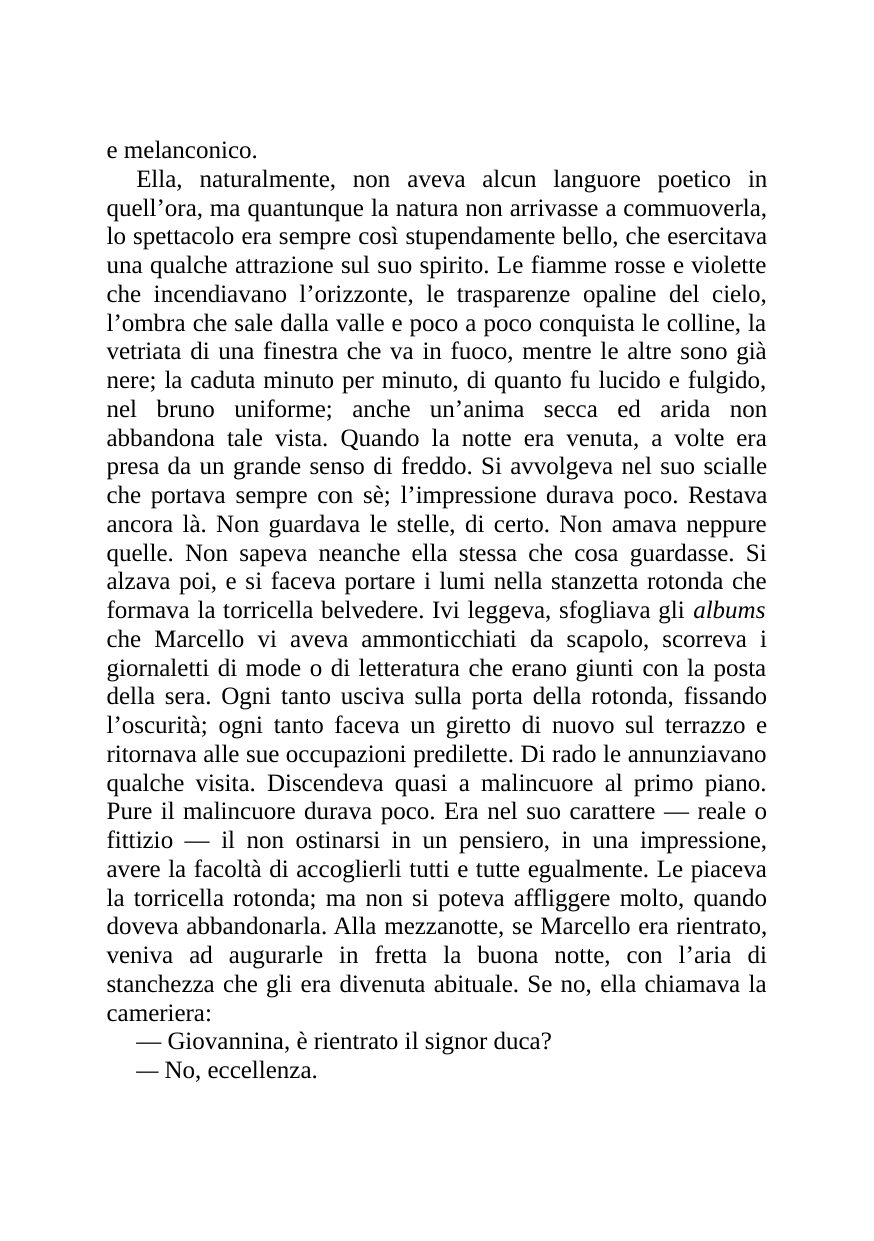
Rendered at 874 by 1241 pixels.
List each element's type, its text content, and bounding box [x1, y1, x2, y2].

text — No, eccellenza. [106, 1055, 768, 1084]
text Ella, naturalmente, non aveva alcun languore poetico in quell’ora, ma quantunque la natura non arrivasse a commuoverla, lo spettacolo era sempre così stupendamente bello, che esercitava una qualche attrazione sul suo spirito. Le fiamme rosse e violette che incendiavano l’orizzonte, le trasparenze opaline del cielo, l’ombra che sale dalla valle e poco a poco conquista le colline, la vetriata di una finestra che va in fuoco, mentre le altre sono già nere; la caduta minuto per minuto, di quanto fu lucido e fulgido, nel bruno uniforme; anche un’anima secca ed arida non abbandona tale vista. Quando la notte era venuta, a volte era presa da un grande senso di freddo. Si avvolgeva nel suo scialle che portava sempre con sè; l’impressione durava poco. Restava ancora là. Non guardava le stelle, di certo. Non amava neppure quelle. Non sapeva neanche ella stessa che cosa guardasse. Si alzava poi, e si faceva portare i lumi nella stanzetta rotonda che formava la torricella belvedere. Ivi leggeva, sfogliava gli albums che Marcello vi aveva ammonticchiati da scapolo, scorreva i giornaletti di mode o di letteratura che erano giunti con la posta della sera. Ogni tanto usciva sulla porta della rotonda, fissando l’oscurità; ogni tanto faceva un giretto di nuovo sul terrazzo e ritornava alle sue occupazioni predilette. Di rado le annunziavano qualche visita. Discendeva quasi a malincuore al primo piano. Pure il malincuore durava poco. Era nel suo carattere — reale o fittizio — il non ostinarsi in un pensiero, in una impressione, avere la facoltà di accoglierli tutti e tutte egualmente. Le piaceva la torricella rotonda; ma non si poteva affliggere molto, quando doveva abbandonarla. Alla mezzanotte, se Marcello era rientrato, veniva ad augurarle in fretta la buona notte, con l’aria di stanchezza che gli era divenuta abituale. Se no, ella chiamava la cameriera: [106, 164, 768, 1026]
text e melanconico. [106, 135, 768, 164]
text — Giovannina, è rientrato il signor duca? [106, 1026, 768, 1055]
